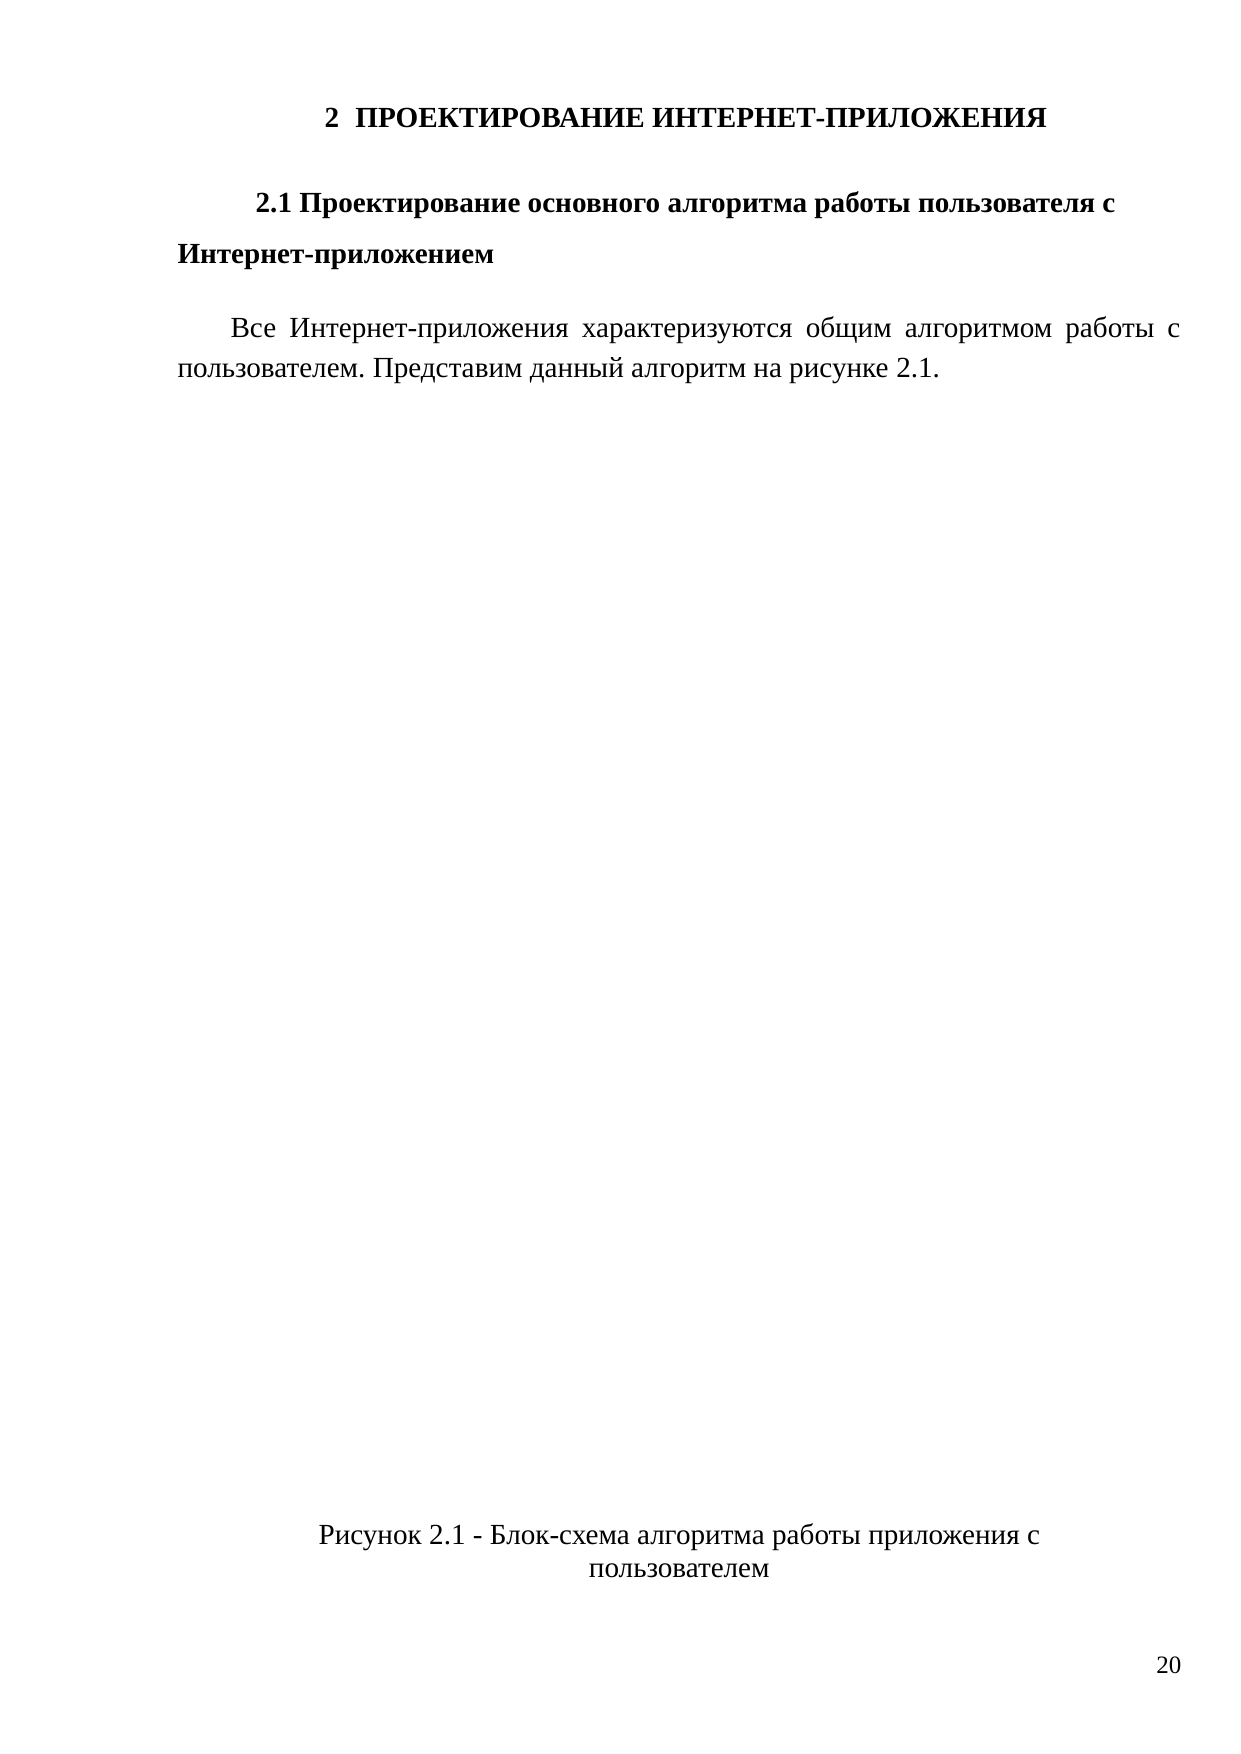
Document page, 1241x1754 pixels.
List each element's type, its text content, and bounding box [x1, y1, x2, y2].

subtitle Проектирование основного алгоритма работы пользователя с Интернет-приложением [177, 185, 1181, 269]
text Все Интернет-приложения характеризуются общим алгоритмом работы с пользователем. Представим данный алгоритм на рисунке 2.1. [177, 310, 1181, 384]
subtitle ПРОЕКТИРОВАНИЕ ИНТЕРНЕТ-ПРИЛОЖЕНИЯ [177, 100, 1181, 133]
text Рисунок 2.1 - Блок-схема алгоритма работы приложения с пользователем [271, 416, 1088, 1584]
